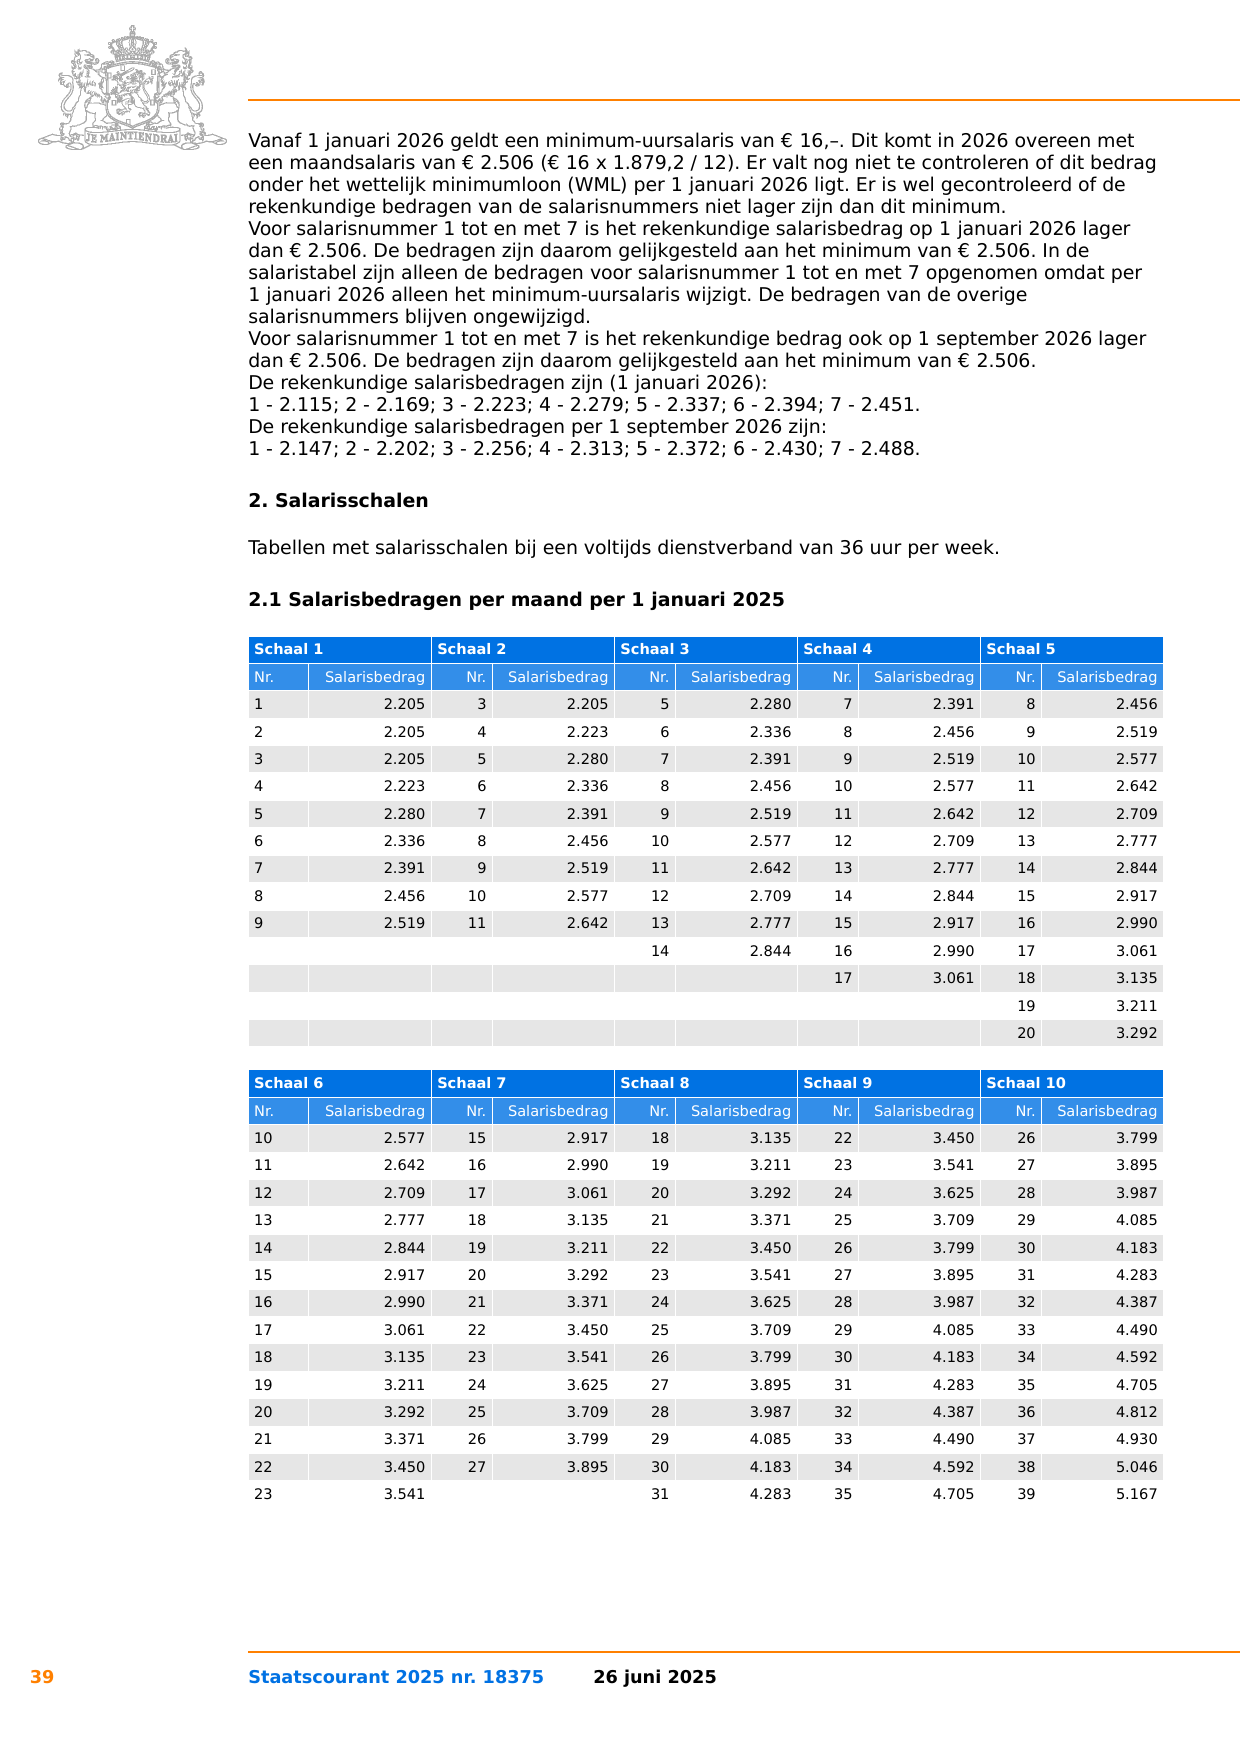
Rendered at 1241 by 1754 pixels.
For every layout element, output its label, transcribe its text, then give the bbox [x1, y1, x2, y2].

table_cell 4.183 [676, 1454, 797, 1480]
table_cell 2.519 [676, 801, 797, 827]
table_cell 2.642 [493, 911, 614, 937]
table_cell 7 [432, 801, 492, 827]
text Tabellen met salarisschalen bij een voltijds dienstverband van 36 uur per week. [248, 537, 1163, 558]
table_cell 4.387 [1042, 1290, 1163, 1316]
table_cell 5.046 [1042, 1454, 1163, 1480]
table_cell 3.135 [676, 1125, 797, 1152]
table_cell [432, 1020, 492, 1046]
table_cell 2.205 [309, 719, 431, 745]
table_cell 9 [798, 746, 858, 772]
table_cell Salarisbedrag [493, 664, 614, 690]
table_cell 2.519 [493, 856, 614, 882]
table_cell [493, 993, 614, 1019]
table_cell 23 [615, 1262, 675, 1288]
table_cell Nr. [798, 664, 858, 690]
table_cell 2.709 [676, 883, 797, 909]
table_cell 6 [432, 774, 492, 800]
table_cell 36 [981, 1399, 1041, 1426]
table_cell 20 [249, 1399, 308, 1426]
table_cell 2.642 [859, 801, 980, 827]
table_cell 4.085 [1042, 1208, 1163, 1234]
table_cell 2.519 [859, 746, 980, 772]
table_cell 2.990 [1042, 911, 1163, 937]
table_cell 2.917 [1042, 883, 1163, 909]
table_cell 28 [615, 1399, 675, 1426]
table_cell [432, 965, 492, 992]
table_cell 1 [249, 691, 308, 718]
table_cell Salarisbedrag [676, 1098, 797, 1124]
table_cell 11 [798, 801, 858, 827]
table_cell 5.167 [1042, 1481, 1163, 1508]
table_cell Salarisbedrag [309, 664, 431, 690]
table_cell 2.990 [859, 938, 980, 964]
table_cell Nr. [432, 664, 492, 690]
table_header Schaal 1 [249, 637, 431, 663]
table_cell 2.280 [676, 691, 797, 718]
table_cell [676, 965, 797, 992]
table_cell 3.292 [676, 1180, 797, 1206]
table_cell 4 [249, 774, 308, 800]
table_cell 2.456 [309, 883, 431, 909]
table_cell 2.577 [309, 1125, 431, 1152]
table_cell 38 [981, 1454, 1041, 1480]
table_cell 19 [615, 1153, 675, 1179]
table_cell 3.709 [493, 1399, 614, 1426]
table_cell 17 [432, 1180, 492, 1206]
table_cell 3.987 [1042, 1180, 1163, 1206]
table_cell Nr. [615, 664, 675, 690]
text Voor salarisnummer 1 tot en met 7 is het rekenkundige bedrag ook op 1 september 2026 lager dan € 2.506. De bedragen zijn daarom gelijkgesteld aan het minimum van € 2.506. [248, 328, 1163, 372]
table_cell 27 [615, 1372, 675, 1398]
table_cell 11 [432, 911, 492, 937]
table_cell 3.211 [309, 1372, 431, 1398]
table_cell 3.061 [309, 1317, 431, 1343]
table_cell 4.490 [1042, 1317, 1163, 1343]
table_cell 2.205 [493, 691, 614, 718]
table_header Schaal 5 [981, 637, 1163, 663]
table_cell 2.709 [1042, 801, 1163, 827]
table_cell 24 [615, 1290, 675, 1316]
table_cell 3.541 [493, 1344, 614, 1371]
table_cell 20 [981, 1020, 1041, 1046]
table_cell 3.371 [493, 1290, 614, 1316]
table_cell 2.577 [859, 774, 980, 800]
table_cell 18 [249, 1344, 308, 1371]
table_cell 3.541 [676, 1262, 797, 1288]
table_cell 4.283 [859, 1372, 980, 1398]
table_cell 3.625 [676, 1290, 797, 1316]
table_cell 20 [432, 1262, 492, 1288]
table_cell 4.592 [859, 1454, 980, 1480]
table_cell 2.709 [309, 1180, 431, 1206]
table_cell 2.280 [309, 801, 431, 827]
table_cell 12 [249, 1180, 308, 1206]
table_cell Salarisbedrag [1042, 1098, 1163, 1124]
table_cell 4.812 [1042, 1399, 1163, 1426]
table_cell 10 [432, 883, 492, 909]
table_cell Salarisbedrag [676, 664, 797, 690]
table_cell 2.577 [1042, 746, 1163, 772]
table_cell 11 [981, 774, 1041, 800]
table_cell 18 [432, 1208, 492, 1234]
table_cell 18 [981, 965, 1041, 992]
table_cell 24 [798, 1180, 858, 1206]
table_cell 17 [249, 1317, 308, 1343]
text Vanaf 1 januari 2026 geldt een minimum-uursalaris van € 16,–. Dit komt in 2026 overeen met een maandsalaris van € 2.506 (€ 16 x 1.879,2 / 12). Er valt nog niet te controleren of dit bedrag onder het wettelijk minimumloon (WML) per 1 januari 2026 ligt. Er is wel gecontroleerd of de rekenkundige bedragen van de salarisnummers niet lager zijn dan dit minimum. [248, 130, 1163, 218]
table_cell 20 [615, 1180, 675, 1206]
table_cell [309, 993, 431, 1019]
table_cell 12 [798, 828, 858, 855]
table_cell 3.625 [493, 1372, 614, 1398]
text 1 - 2.147; 2 - 2.202; 3 - 2.256; 4 - 2.313; 5 - 2.372; 6 - 2.430; 7 - 2.488. [248, 438, 1163, 459]
table_cell Salarisbedrag [859, 664, 980, 690]
table_cell [859, 1020, 980, 1046]
table_cell 3.895 [493, 1454, 614, 1480]
table_cell 3.799 [676, 1344, 797, 1371]
table_cell 25 [615, 1317, 675, 1343]
table_cell 2.205 [309, 691, 431, 718]
table_cell 3.371 [676, 1208, 797, 1234]
table_cell 31 [981, 1262, 1041, 1288]
table_cell 3.211 [1042, 993, 1163, 1019]
table_cell 4.387 [859, 1399, 980, 1426]
table_cell 30 [615, 1454, 675, 1480]
table_cell 8 [249, 883, 308, 909]
table_cell 32 [981, 1290, 1041, 1316]
table_cell [676, 1020, 797, 1046]
table_cell [432, 993, 492, 1019]
table_cell 2.642 [676, 856, 797, 882]
table_cell Nr. [798, 1098, 858, 1124]
table_cell 2.917 [859, 911, 980, 937]
table_header Schaal 8 [615, 1070, 797, 1097]
table_cell 27 [981, 1153, 1041, 1179]
table_cell 16 [249, 1290, 308, 1316]
table_cell 3.987 [859, 1290, 980, 1316]
table_cell 4.183 [1042, 1235, 1163, 1261]
table_cell Salarisbedrag [309, 1098, 431, 1124]
table_cell 21 [432, 1290, 492, 1316]
table_cell 21 [249, 1427, 308, 1453]
table_cell 2.456 [1042, 691, 1163, 718]
table_cell [309, 1020, 431, 1046]
table_cell 3.292 [1042, 1020, 1163, 1046]
table_cell 14 [798, 883, 858, 909]
table_cell 34 [798, 1454, 858, 1480]
table_cell 3.799 [493, 1427, 614, 1453]
table_header Schaal 2 [432, 637, 614, 663]
table_cell 18 [615, 1125, 675, 1152]
table_cell 19 [249, 1372, 308, 1398]
table_cell 2.990 [493, 1153, 614, 1179]
table_cell 3.292 [493, 1262, 614, 1288]
table_cell 4.592 [1042, 1344, 1163, 1371]
table_cell 4.085 [676, 1427, 797, 1453]
table_cell 5 [432, 746, 492, 772]
table_cell 2.777 [859, 856, 980, 882]
table_cell 2.223 [493, 719, 614, 745]
table_cell 13 [798, 856, 858, 882]
table_cell 4.085 [859, 1317, 980, 1343]
table_cell 33 [798, 1427, 858, 1453]
table_cell 10 [615, 828, 675, 855]
table_cell Nr. [249, 664, 308, 690]
table_cell 2.391 [493, 801, 614, 827]
table_cell 9 [249, 911, 308, 937]
table_cell 29 [798, 1317, 858, 1343]
table_cell 15 [249, 1262, 308, 1288]
table_cell 10 [981, 746, 1041, 772]
table_cell 25 [432, 1399, 492, 1426]
table_cell 3.987 [676, 1399, 797, 1426]
table_cell [249, 993, 308, 1019]
table_cell 4 [432, 719, 492, 745]
table_cell 2.709 [859, 828, 980, 855]
table_cell Nr. [432, 1098, 492, 1124]
table_cell 2.519 [1042, 719, 1163, 745]
table_cell 3 [249, 746, 308, 772]
table_cell 3.135 [1042, 965, 1163, 992]
table_cell 25 [798, 1208, 858, 1234]
table_cell 2.223 [309, 774, 431, 800]
table_cell 2.577 [676, 828, 797, 855]
table_cell 6 [249, 828, 308, 855]
table_cell 7 [615, 746, 675, 772]
table_cell 32 [798, 1399, 858, 1426]
table_cell 2.391 [309, 856, 431, 882]
table_cell 2.990 [309, 1290, 431, 1316]
table_cell 39 [981, 1481, 1041, 1508]
table_cell 23 [249, 1481, 308, 1508]
table_cell 26 [432, 1427, 492, 1453]
table_cell 3.061 [859, 965, 980, 992]
table_cell 23 [432, 1344, 492, 1371]
table_cell 2.280 [493, 746, 614, 772]
table_cell 2.642 [309, 1153, 431, 1179]
table_cell 13 [615, 911, 675, 937]
table_cell 3.895 [1042, 1153, 1163, 1179]
table_cell 4.930 [1042, 1427, 1163, 1453]
table_cell 3.211 [493, 1235, 614, 1261]
table_cell 3.799 [859, 1235, 980, 1261]
table_cell [249, 965, 308, 992]
table_cell 8 [981, 691, 1041, 718]
table_cell 31 [798, 1372, 858, 1398]
table_cell 12 [981, 801, 1041, 827]
table_cell 16 [981, 911, 1041, 937]
table_cell 13 [981, 828, 1041, 855]
table_cell 33 [981, 1317, 1041, 1343]
table_cell 8 [432, 828, 492, 855]
table_cell 2.577 [493, 883, 614, 909]
table_cell 3.450 [309, 1454, 431, 1480]
table_cell 3.061 [1042, 938, 1163, 964]
table_cell [615, 965, 675, 992]
table_cell 2.456 [493, 828, 614, 855]
table_cell 3 [432, 691, 492, 718]
text De rekenkundige salarisbedragen zijn (1 januari 2026): [248, 372, 1163, 394]
table_header Schaal 4 [798, 637, 980, 663]
table_cell 11 [615, 856, 675, 882]
table_cell [309, 938, 431, 964]
table_cell 19 [432, 1235, 492, 1261]
table_cell 7 [249, 856, 308, 882]
table_cell [249, 1020, 308, 1046]
table_cell [493, 1481, 614, 1508]
table_cell 2.456 [859, 719, 980, 745]
table_cell 2.917 [309, 1262, 431, 1288]
table_cell 31 [615, 1481, 675, 1508]
picture [38, 25, 227, 150]
text Voor salarisnummer 1 tot en met 7 is het rekenkundige salarisbedrag op 1 januari 2026 lager dan € 2.506. De bedragen zijn daarom gelijkgesteld aan het minimum van € 2.506. In de salaristabel zijn alleen de bedragen voor salarisnummer 1 tot en met 7 opgenomen omdat per 1 januari 2026 alleen het minimum-uursalaris wijzigt. De bedragen van de overige salarisnummers blijven ongewijzigd. [248, 218, 1163, 328]
table_cell [676, 993, 797, 1019]
table_cell 15 [432, 1125, 492, 1152]
table_cell [798, 1020, 858, 1046]
table_cell [249, 938, 308, 964]
table_cell 16 [432, 1153, 492, 1179]
table_cell 17 [798, 965, 858, 992]
table_cell 4.283 [1042, 1262, 1163, 1288]
table_cell 9 [615, 801, 675, 827]
table_cell 4.183 [859, 1344, 980, 1371]
table_cell 2.391 [676, 746, 797, 772]
table_cell 22 [798, 1125, 858, 1152]
table_header Schaal 10 [981, 1070, 1163, 1097]
table_cell 22 [432, 1317, 492, 1343]
table_cell 14 [249, 1235, 308, 1261]
table_cell 15 [981, 883, 1041, 909]
table_cell 3.799 [1042, 1125, 1163, 1152]
table_cell 29 [981, 1208, 1041, 1234]
table_cell 35 [798, 1481, 858, 1508]
table_cell 14 [981, 856, 1041, 882]
table_cell 8 [615, 774, 675, 800]
table_cell 2.844 [309, 1235, 431, 1261]
table_cell 2.777 [1042, 828, 1163, 855]
table_cell 2.844 [676, 938, 797, 964]
table_cell 4.283 [676, 1481, 797, 1508]
table_cell 3.450 [859, 1125, 980, 1152]
table_cell 2.777 [676, 911, 797, 937]
table_cell 17 [981, 938, 1041, 964]
table_cell 3.135 [493, 1208, 614, 1234]
table_cell 4.490 [859, 1427, 980, 1453]
table_cell 3.135 [309, 1344, 431, 1371]
table_cell [432, 938, 492, 964]
table_cell 3.450 [676, 1235, 797, 1261]
table_cell 19 [981, 993, 1041, 1019]
table_cell Salarisbedrag [493, 1098, 614, 1124]
table_cell 7 [798, 691, 858, 718]
table_cell Nr. [615, 1098, 675, 1124]
table_cell 28 [981, 1180, 1041, 1206]
table_cell [432, 1481, 492, 1508]
table_cell 3.541 [859, 1153, 980, 1179]
table_cell 2.844 [1042, 856, 1163, 882]
table_cell [309, 965, 431, 992]
table_cell 37 [981, 1427, 1041, 1453]
table_cell 2.336 [493, 774, 614, 800]
subtitle 2. Salarisschalen [248, 489, 1163, 512]
text De rekenkundige salarisbedragen per 1 september 2026 zijn: [248, 416, 1163, 438]
table_cell 2.336 [676, 719, 797, 745]
table_cell 23 [798, 1153, 858, 1179]
table_cell 3.895 [676, 1372, 797, 1398]
table_cell 27 [798, 1262, 858, 1288]
table_cell 2.777 [309, 1208, 431, 1234]
table_cell 2 [249, 719, 308, 745]
table_cell 2.205 [309, 746, 431, 772]
table_cell 5 [249, 801, 308, 827]
table_cell 29 [615, 1427, 675, 1453]
table_cell 3.709 [676, 1317, 797, 1343]
table_cell 21 [615, 1208, 675, 1234]
table_cell [859, 993, 980, 1019]
table_cell 12 [615, 883, 675, 909]
table_cell 35 [981, 1372, 1041, 1398]
table_cell 28 [798, 1290, 858, 1316]
table_header Schaal 7 [432, 1070, 614, 1097]
table_header Schaal 3 [615, 637, 797, 663]
table_cell [615, 993, 675, 1019]
table_cell 15 [798, 911, 858, 937]
table_cell 3.541 [309, 1481, 431, 1508]
table_cell 22 [249, 1454, 308, 1480]
table_cell Nr. [981, 664, 1041, 690]
table_cell 30 [981, 1235, 1041, 1261]
table_cell [493, 938, 614, 964]
table_header Schaal 9 [798, 1070, 980, 1097]
table_cell 3.211 [676, 1153, 797, 1179]
table_cell Nr. [249, 1098, 308, 1124]
table_cell Salarisbedrag [859, 1098, 980, 1124]
text 1 - 2.115; 2 - 2.169; 3 - 2.223; 4 - 2.279; 5 - 2.337; 6 - 2.394; 7 - 2.451. [248, 394, 1163, 416]
table_cell 10 [798, 774, 858, 800]
table_cell 3.450 [493, 1317, 614, 1343]
table_cell [493, 965, 614, 992]
table_cell 2.519 [309, 911, 431, 937]
table_cell 8 [798, 719, 858, 745]
table_cell 4.705 [859, 1481, 980, 1508]
table_cell 5 [615, 691, 675, 718]
table_cell 2.336 [309, 828, 431, 855]
subtitle 2.1 Salarisbedragen per maand per 1 januari 2025 [248, 588, 1163, 611]
table_cell 2.456 [676, 774, 797, 800]
table_cell 16 [798, 938, 858, 964]
table_cell 2.844 [859, 883, 980, 909]
table_cell 2.917 [493, 1125, 614, 1152]
table_cell 9 [432, 856, 492, 882]
table_cell [615, 1020, 675, 1046]
table_cell 3.709 [859, 1208, 980, 1234]
table_cell 2.642 [1042, 774, 1163, 800]
table_cell 22 [615, 1235, 675, 1261]
table_cell 34 [981, 1344, 1041, 1371]
table_cell 2.391 [859, 691, 980, 718]
table_cell 3.625 [859, 1180, 980, 1206]
table_cell 24 [432, 1372, 492, 1398]
table_cell 3.895 [859, 1262, 980, 1288]
table_cell 4.705 [1042, 1372, 1163, 1398]
table_cell 3.061 [493, 1180, 614, 1206]
table_cell 14 [615, 938, 675, 964]
table_cell 3.292 [309, 1399, 431, 1426]
table_cell 13 [249, 1208, 308, 1234]
table_cell 10 [249, 1125, 308, 1152]
table_cell [798, 993, 858, 1019]
table_cell 27 [432, 1454, 492, 1480]
table_header Schaal 6 [249, 1070, 431, 1097]
table_cell 6 [615, 719, 675, 745]
table_cell Nr. [981, 1098, 1041, 1124]
table_cell 11 [249, 1153, 308, 1179]
table_cell [493, 1020, 614, 1046]
table_cell 26 [615, 1344, 675, 1371]
table_cell 26 [798, 1235, 858, 1261]
table_cell Salarisbedrag [1042, 664, 1163, 690]
table_cell 26 [981, 1125, 1041, 1152]
table_cell 30 [798, 1344, 858, 1371]
table_cell 3.371 [309, 1427, 431, 1453]
table_cell 9 [981, 719, 1041, 745]
